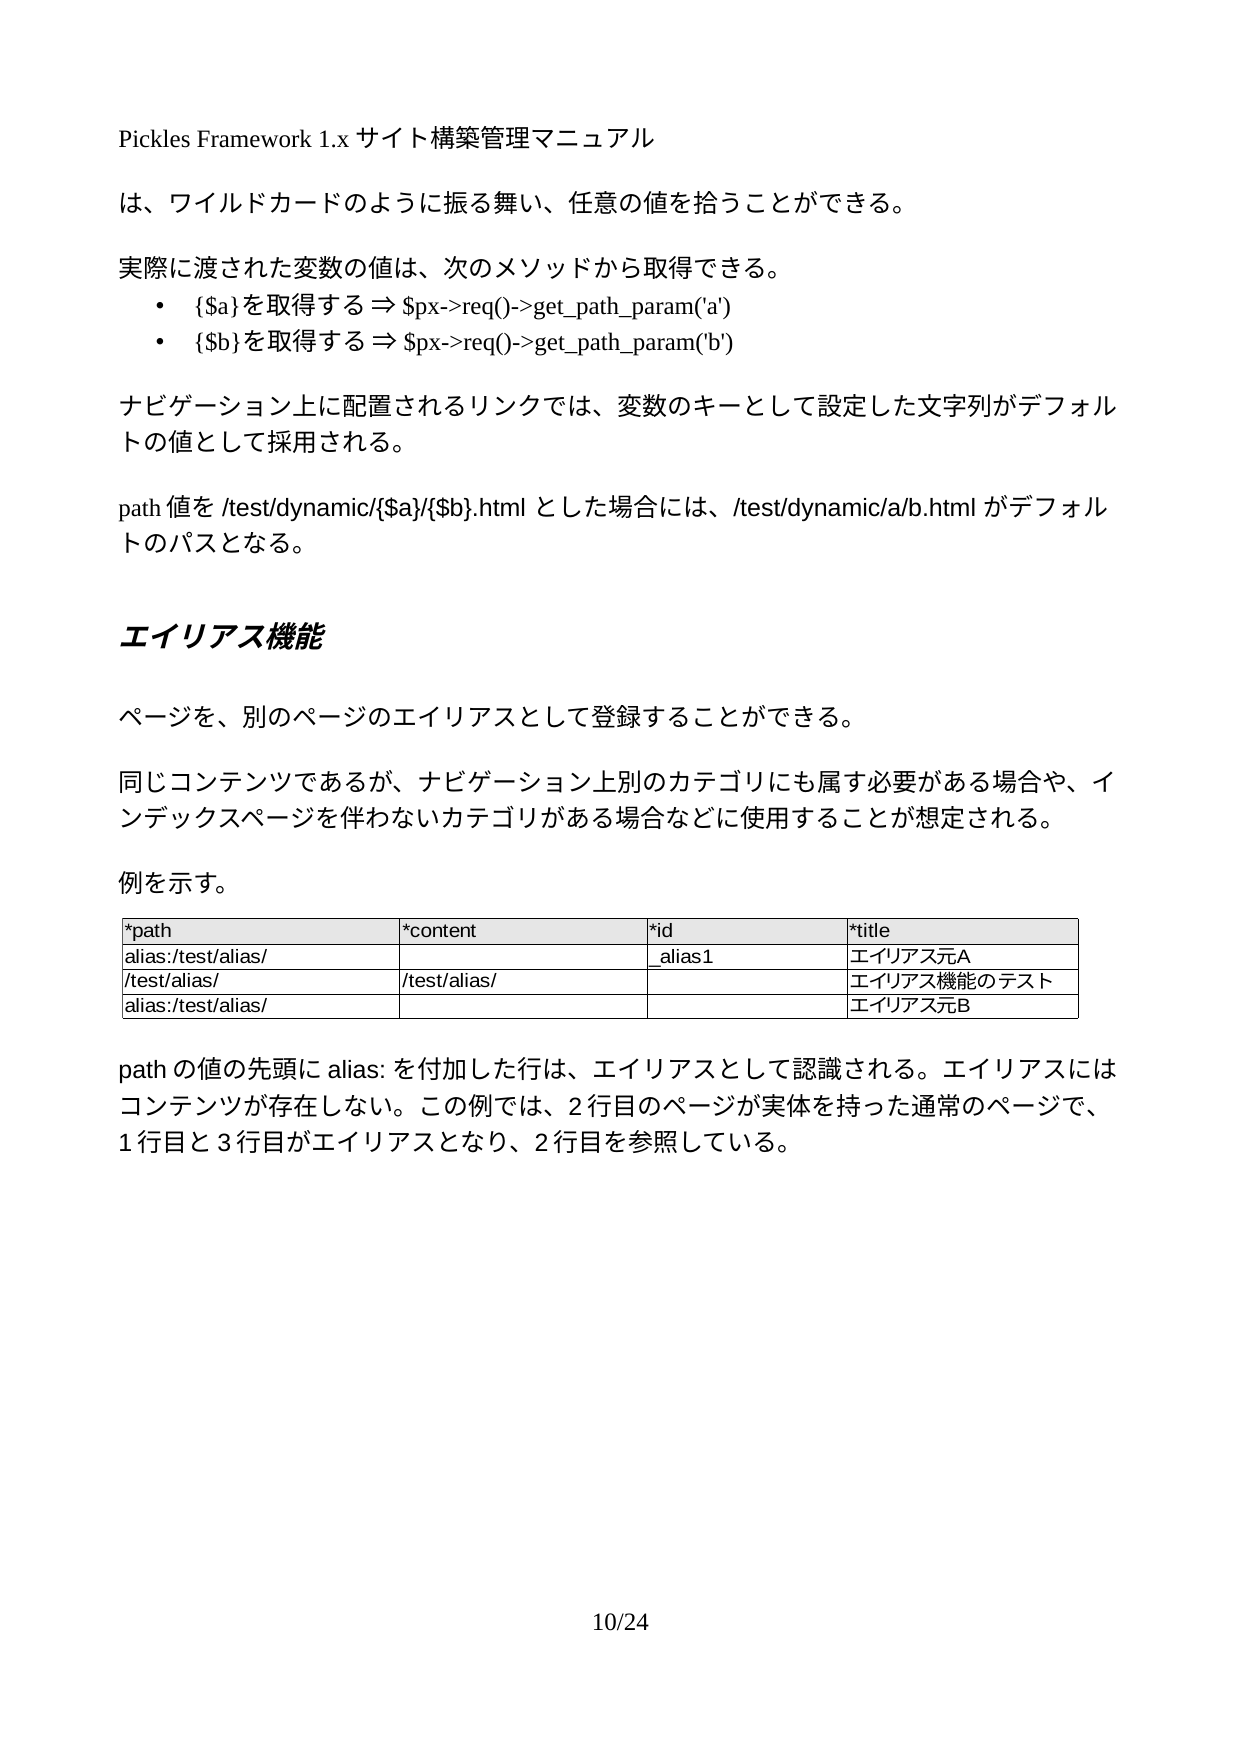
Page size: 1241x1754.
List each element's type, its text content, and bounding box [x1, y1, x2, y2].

text pathの値の先頭に alias: を付加した行は、エイリアスとして認識される。エイリアスにはコンテンツが存在しない。この例では、2行目のページが実体を持った通常のページで、1行目と3行目がエイリアスとなり、2行目を参照している。 [118, 1050, 1122, 1158]
text は、ワイルドカードのように振る舞い、任意の値を拾うことができる。 [118, 184, 1122, 220]
text 同じコンテンツであるが、ナビゲーション上別のカテゴリにも属す必要がある場合や、インデックスページを伴わないカテゴリがある場合などに使用することが想定される。 [118, 762, 1122, 835]
subtitle エイリアス機能 [118, 614, 1122, 656]
text path値を /test/dynamic/{$a}/{$b}.html とした場合には、/test/dynamic/a/b.html がデフォルトのパスとなる。 [118, 488, 1122, 560]
text 例を示す。 [118, 864, 1122, 900]
text ナビゲーション上に配置されるリンクでは、変数のキーとして設定した文字列がデフォルトの値として採用される。 [118, 386, 1122, 459]
text ページを、別のページのエイリアスとして登録することができる。 [118, 697, 1122, 734]
list {$b}を取得する ⇒ $px->req()->get_path_param('b') [156, 321, 1122, 358]
list {$a}を取得する ⇒ $px->req()->get_path_param('a') [156, 285, 1122, 321]
text 実際に渡された変数の値は、次のメソッドから取得できる。 [118, 249, 1122, 285]
